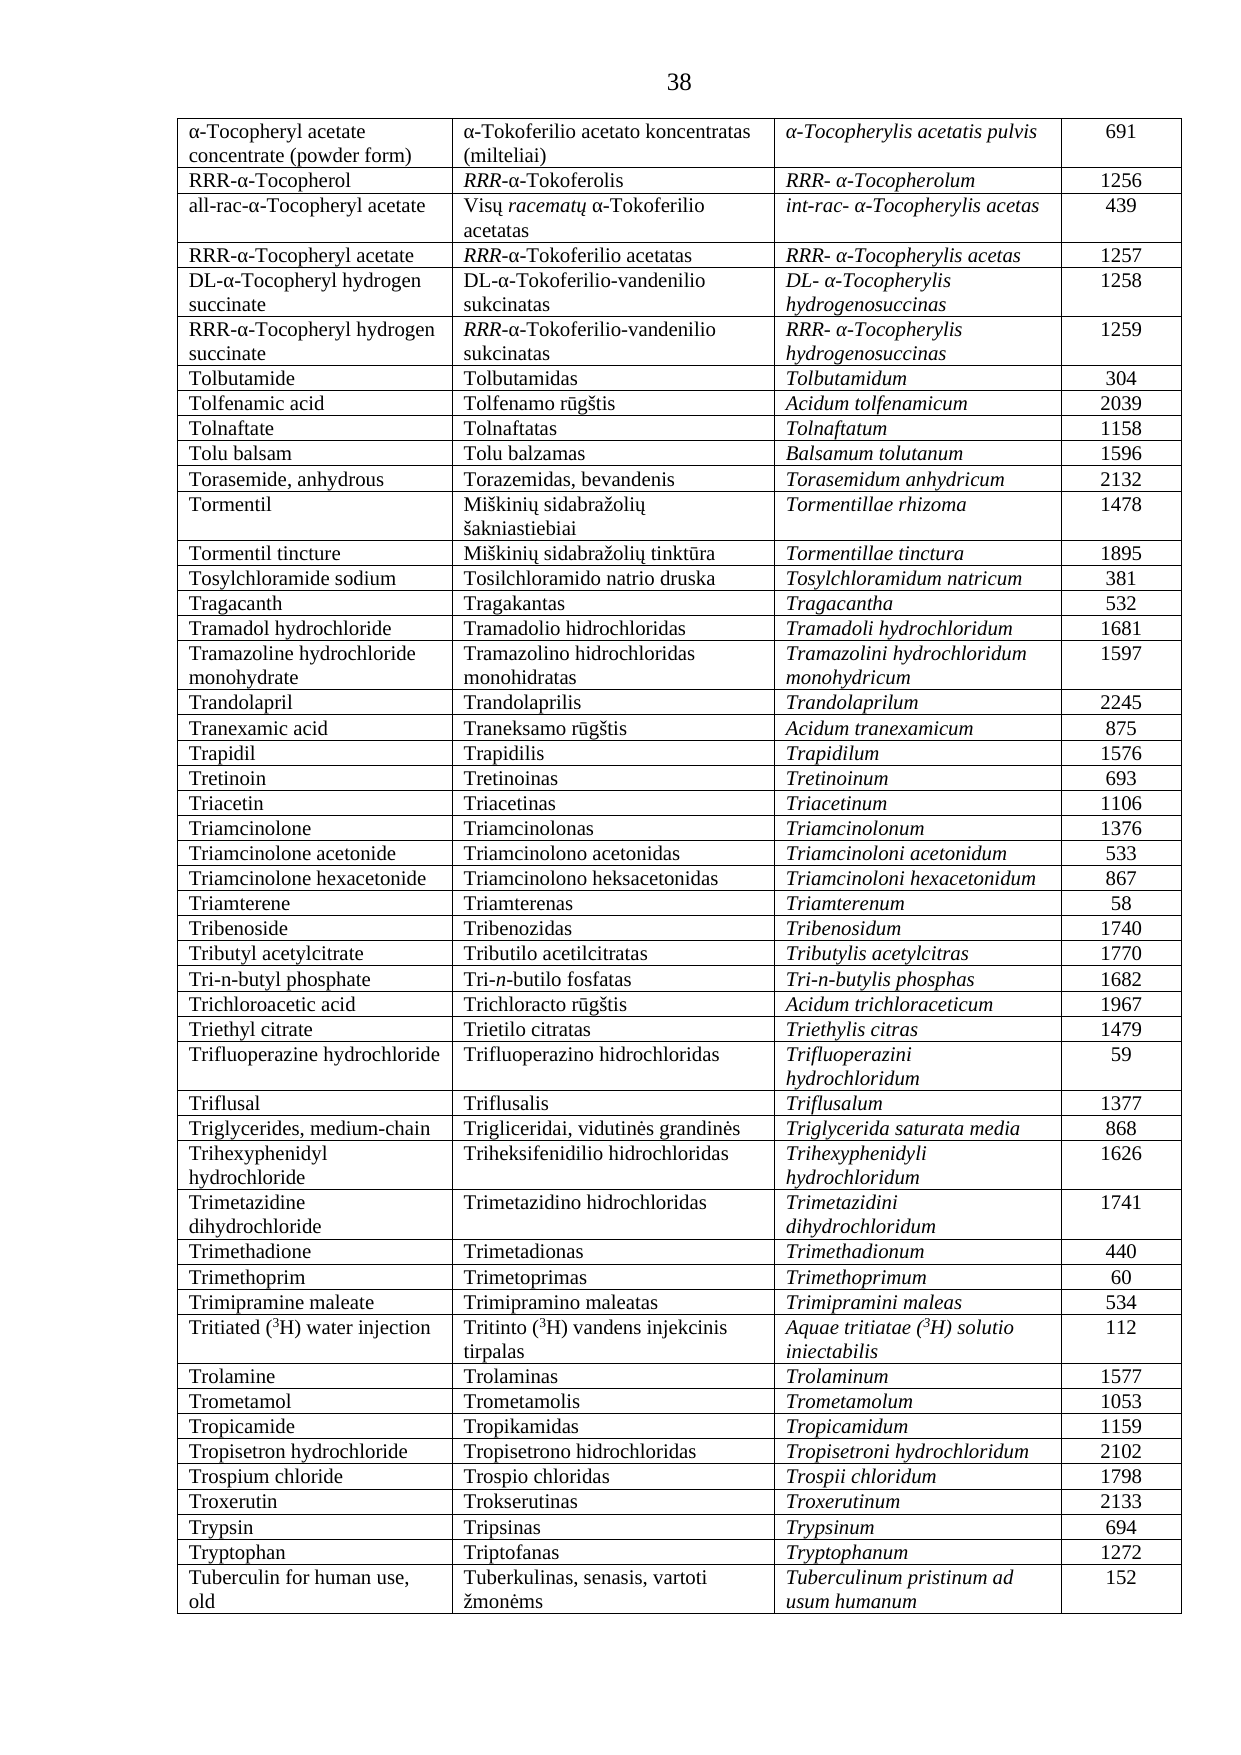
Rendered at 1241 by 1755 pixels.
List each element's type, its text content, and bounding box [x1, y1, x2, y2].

table_cell Trimipramino maleatas [453, 1290, 774, 1314]
table_cell RRR-α-Tocopheryl hydrogen succinate [178, 317, 452, 365]
table_cell Triamcinolone acetonide [178, 841, 452, 865]
table_cell Trifluoperazini hydrochloridum [775, 1042, 1061, 1090]
table_cell Tributylis acetylcitras [775, 941, 1061, 965]
table_cell 1895 [1062, 541, 1181, 565]
table_cell Trokserutinas [453, 1490, 774, 1513]
table_cell Miškinių sidabražolių šakniastiebiai [453, 492, 774, 540]
table_cell Tri-n-butilo fosfatas [453, 966, 774, 991]
table_cell Trolamine [178, 1364, 452, 1388]
table_cell Tramadoli hydrochloridum [775, 616, 1061, 640]
table_cell Tribenosidum [775, 916, 1061, 940]
table_cell 381 [1062, 566, 1181, 590]
table_cell α-Tocopherylis acetatis pulvis [775, 119, 1061, 167]
table_cell 1377 [1062, 1091, 1181, 1115]
table_cell 1159 [1062, 1414, 1181, 1438]
table_cell RRR-α-Tokoferilio acetatas [453, 243, 774, 267]
table_cell Trandolaprilum [775, 690, 1061, 714]
table_cell Trifluoperazino hidrochloridas [453, 1042, 774, 1090]
table_cell 112 [1062, 1315, 1181, 1363]
table_cell 2102 [1062, 1439, 1181, 1463]
table_cell Aquae tritiatae (3H) solutio iniectabilis [775, 1315, 1061, 1363]
table_cell Trometamol [178, 1389, 452, 1413]
table_cell Tormentil [178, 492, 452, 540]
table_cell Tosylchloramide sodium [178, 566, 452, 590]
table_cell Trimethadionum [775, 1240, 1061, 1263]
table_cell all-rac-α-Tocopheryl acetate [178, 194, 452, 242]
table_cell Trimetazidino hidrochloridas [453, 1190, 774, 1238]
table_cell Tolu balsam [178, 441, 452, 465]
table_cell Triacetinas [453, 791, 774, 815]
table_cell 1741 [1062, 1190, 1181, 1238]
table_cell 1798 [1062, 1464, 1181, 1488]
table_cell Tribenozidas [453, 916, 774, 940]
table_cell Troxerutin [178, 1490, 452, 1513]
table_cell Tri-n-butylis phosphas [775, 966, 1061, 991]
table_cell Balsamum tolutanum [775, 441, 1061, 465]
table_cell 691 [1062, 119, 1181, 167]
table_cell 868 [1062, 1116, 1181, 1140]
table_cell Miškinių sidabražolių tinktūra [453, 541, 774, 565]
table_cell Trimipramine maleate [178, 1290, 452, 1314]
table_cell Tropisetrono hidrochloridas [453, 1439, 774, 1463]
table_cell 2133 [1062, 1490, 1181, 1513]
table_cell Triamcinolonum [775, 816, 1061, 840]
table_cell Tretinoinas [453, 766, 774, 790]
table_cell RRR- α-Tocopherylis hydrogenosuccinas [775, 317, 1061, 365]
table_cell Trichloracto rūgštis [453, 992, 774, 1016]
table_cell 2245 [1062, 690, 1181, 714]
table_cell Trometamolis [453, 1389, 774, 1413]
table_cell Trapidil [178, 741, 452, 764]
table_cell 1681 [1062, 616, 1181, 640]
table_cell RRR-α-Tocopherol [178, 168, 452, 192]
table_cell 1597 [1062, 641, 1181, 689]
table_cell 532 [1062, 591, 1181, 615]
table_cell 60 [1062, 1265, 1181, 1289]
table_cell Triethylis citras [775, 1017, 1061, 1041]
table_cell Triamcinolone [178, 816, 452, 840]
table_cell α-Tocopheryl acetate concentrate (powder form) [178, 119, 452, 167]
table_cell Tolfenamic acid [178, 391, 452, 415]
table_cell Trapidilis [453, 741, 774, 764]
table_cell Tritinto (3H) vandens injekcinis tirpalas [453, 1315, 774, 1363]
table_cell Tributyl acetylcitrate [178, 941, 452, 965]
table_cell Tolu balzamas [453, 441, 774, 465]
table_cell RRR-α-Tokoferilio-vandenilio sukcinatas [453, 317, 774, 365]
table_cell Trapidilum [775, 741, 1061, 764]
table_cell Tranexamic acid [178, 715, 452, 739]
table_cell Triamcinolonas [453, 816, 774, 840]
table_cell Triamterenum [775, 891, 1061, 915]
table_cell 58 [1062, 891, 1181, 915]
table_cell Tramadol hydrochloride [178, 616, 452, 640]
table_cell 1967 [1062, 992, 1181, 1016]
table_cell Triamcinolone hexacetonide [178, 866, 452, 890]
table_cell Tuberculin for human use, old [178, 1565, 452, 1613]
table_cell Traneksamo rūgštis [453, 715, 774, 739]
table_cell Acidum trichloraceticum [775, 992, 1061, 1016]
table_cell 1740 [1062, 916, 1181, 940]
table_cell Torasemidum anhydricum [775, 466, 1061, 491]
table_cell Tosilchloramido natrio druska [453, 566, 774, 590]
table_cell Tolnaftate [178, 416, 452, 440]
table_cell Tribenoside [178, 916, 452, 940]
table_cell 693 [1062, 766, 1181, 790]
table_cell Triamcinolono heksacetonidas [453, 866, 774, 890]
table_cell Tropisetroni hydrochloridum [775, 1439, 1061, 1463]
table_cell Tretinoin [178, 766, 452, 790]
table_cell Tryptophanum [775, 1540, 1061, 1564]
table_cell RRR-α-Tokoferolis [453, 168, 774, 192]
table_cell DL-α-Tocopheryl hydrogen succinate [178, 268, 452, 316]
table_cell 1626 [1062, 1141, 1181, 1189]
table_cell Tormentil tincture [178, 541, 452, 565]
table_cell Troxerutinum [775, 1490, 1061, 1513]
table_cell Acidum tranexamicum [775, 715, 1061, 739]
table_cell Trandolapril [178, 690, 452, 714]
table_cell Tributilo acetilcitratas [453, 941, 774, 965]
table_cell 440 [1062, 1240, 1181, 1263]
table_cell 694 [1062, 1515, 1181, 1539]
table_cell Trihexyphenidyl hydrochloride [178, 1141, 452, 1189]
table_cell 1272 [1062, 1540, 1181, 1564]
table_cell Tropicamide [178, 1414, 452, 1438]
table_cell 439 [1062, 194, 1181, 242]
table_cell 867 [1062, 866, 1181, 890]
table_cell Tragacanth [178, 591, 452, 615]
table_cell Tolbutamidum [775, 366, 1061, 390]
table_cell Tolnaftatas [453, 416, 774, 440]
table_cell 304 [1062, 366, 1181, 390]
table_cell Triacetinum [775, 791, 1061, 815]
table_cell Trichloroacetic acid [178, 992, 452, 1016]
table_cell Trimetoprimas [453, 1265, 774, 1289]
table_cell Trimethoprim [178, 1265, 452, 1289]
table_cell Tramazoline hydrochloride monohydrate [178, 641, 452, 689]
table_cell Trihexyphenidyli hydrochloridum [775, 1141, 1061, 1189]
table_cell Tramadolio hidrochloridas [453, 616, 774, 640]
table_cell 1158 [1062, 416, 1181, 440]
table_cell Tropicamidum [775, 1414, 1061, 1438]
table_cell Tramazolino hidrochloridas monohidratas [453, 641, 774, 689]
table_cell Tragacantha [775, 591, 1061, 615]
table_cell Trypsin [178, 1515, 452, 1539]
table_cell 2039 [1062, 391, 1181, 415]
table_cell Trolaminum [775, 1364, 1061, 1388]
table_cell Trimetadionas [453, 1240, 774, 1263]
table_cell Tolbutamidas [453, 366, 774, 390]
table_cell Tragakantas [453, 591, 774, 615]
table_cell Triamterene [178, 891, 452, 915]
table_cell Triflusalum [775, 1091, 1061, 1115]
table_cell Triamcinolono acetonidas [453, 841, 774, 865]
table_cell Tosylchloramidum natricum [775, 566, 1061, 590]
table_cell 1259 [1062, 317, 1181, 365]
table_cell Trimetazidine dihydrochloride [178, 1190, 452, 1238]
table_cell 1258 [1062, 268, 1181, 316]
table_cell Trolaminas [453, 1364, 774, 1388]
table_cell 1770 [1062, 941, 1181, 965]
table_cell 1596 [1062, 441, 1181, 465]
table_cell 1478 [1062, 492, 1181, 540]
table_cell 1106 [1062, 791, 1181, 815]
table_cell Tormentillae rhizoma [775, 492, 1061, 540]
table_cell α-Tokoferilio acetato koncentratas (milteliai) [453, 119, 774, 167]
table_cell Tolbutamide [178, 366, 452, 390]
table_cell Torazemidas, bevandenis [453, 466, 774, 491]
table_cell 875 [1062, 715, 1181, 739]
table_cell Tramazolini hydrochloridum monohydricum [775, 641, 1061, 689]
table_cell Tropisetron hydrochloride [178, 1439, 452, 1463]
table_cell 152 [1062, 1565, 1181, 1613]
table_cell Triheksifenidilio hidrochloridas [453, 1141, 774, 1189]
table_cell Triacetin [178, 791, 452, 815]
table_cell Trifluoperazine hydrochloride [178, 1042, 452, 1090]
table_cell Trometamolum [775, 1389, 1061, 1413]
table_cell 2132 [1062, 466, 1181, 491]
table_cell 59 [1062, 1042, 1181, 1090]
table_cell 1257 [1062, 243, 1181, 267]
table_cell RRR-α-Tocopheryl acetate [178, 243, 452, 267]
table_cell Trimetazidini dihydrochloridum [775, 1190, 1061, 1238]
table_cell Trospii chloridum [775, 1464, 1061, 1488]
table_cell DL- α-Tocopherylis hydrogenosuccinas [775, 268, 1061, 316]
table_cell Triflusal [178, 1091, 452, 1115]
table_cell Tropikamidas [453, 1414, 774, 1438]
table_cell Tri-n-butyl phosphate [178, 966, 452, 991]
table_cell Visų racematų α-Tokoferilio acetatas [453, 194, 774, 242]
table_cell RRR- α-Tocopherolum [775, 168, 1061, 192]
table_cell Tolfenamo rūgštis [453, 391, 774, 415]
table_cell 1479 [1062, 1017, 1181, 1041]
table_cell Triglycerida saturata media [775, 1116, 1061, 1140]
table_cell Trimipramini maleas [775, 1290, 1061, 1314]
table_cell Triamcinoloni acetonidum [775, 841, 1061, 865]
table_cell Triamterenas [453, 891, 774, 915]
table_cell Trigliceridai, vidutinės grandinės [453, 1116, 774, 1140]
table_cell RRR- α-Tocopherylis acetas [775, 243, 1061, 267]
table_cell 1376 [1062, 816, 1181, 840]
table_cell Torasemide, anhydrous [178, 466, 452, 491]
table_cell Trimethadione [178, 1240, 452, 1263]
table_cell Trypsinum [775, 1515, 1061, 1539]
table_cell Acidum tolfenamicum [775, 391, 1061, 415]
table_cell 1053 [1062, 1389, 1181, 1413]
table_cell Triptofanas [453, 1540, 774, 1564]
table_cell Tormentillae tinctura [775, 541, 1061, 565]
table_cell Tretinoinum [775, 766, 1061, 790]
table_cell Triethyl citrate [178, 1017, 452, 1041]
table_cell Tuberculinum pristinum ad usum humanum [775, 1565, 1061, 1613]
table_cell 1682 [1062, 966, 1181, 991]
table_cell Trospio chloridas [453, 1464, 774, 1488]
table_cell 1577 [1062, 1364, 1181, 1388]
table_cell Trandolaprilis [453, 690, 774, 714]
table_cell Tolnaftatum [775, 416, 1061, 440]
table_cell Trimethoprimum [775, 1265, 1061, 1289]
table_cell DL-α-Tokoferilio-vandenilio sukcinatas [453, 268, 774, 316]
table_cell Triglycerides, medium-chain [178, 1116, 452, 1140]
table_cell Trospium chloride [178, 1464, 452, 1488]
table_cell Triamcinoloni hexacetonidum [775, 866, 1061, 890]
table_cell 533 [1062, 841, 1181, 865]
table_cell Triflusalis [453, 1091, 774, 1115]
table_cell 534 [1062, 1290, 1181, 1314]
table_cell 1256 [1062, 168, 1181, 192]
table_cell int-rac- α-Tocopherylis acetas [775, 194, 1061, 242]
table_cell Tripsinas [453, 1515, 774, 1539]
table_cell Tuberkulinas, senasis, vartoti žmonėms [453, 1565, 774, 1613]
table_cell Trietilo citratas [453, 1017, 774, 1041]
table_cell Tryptophan [178, 1540, 452, 1564]
table_cell Tritiated (3H) water injection [178, 1315, 452, 1363]
table_cell 1576 [1062, 741, 1181, 764]
